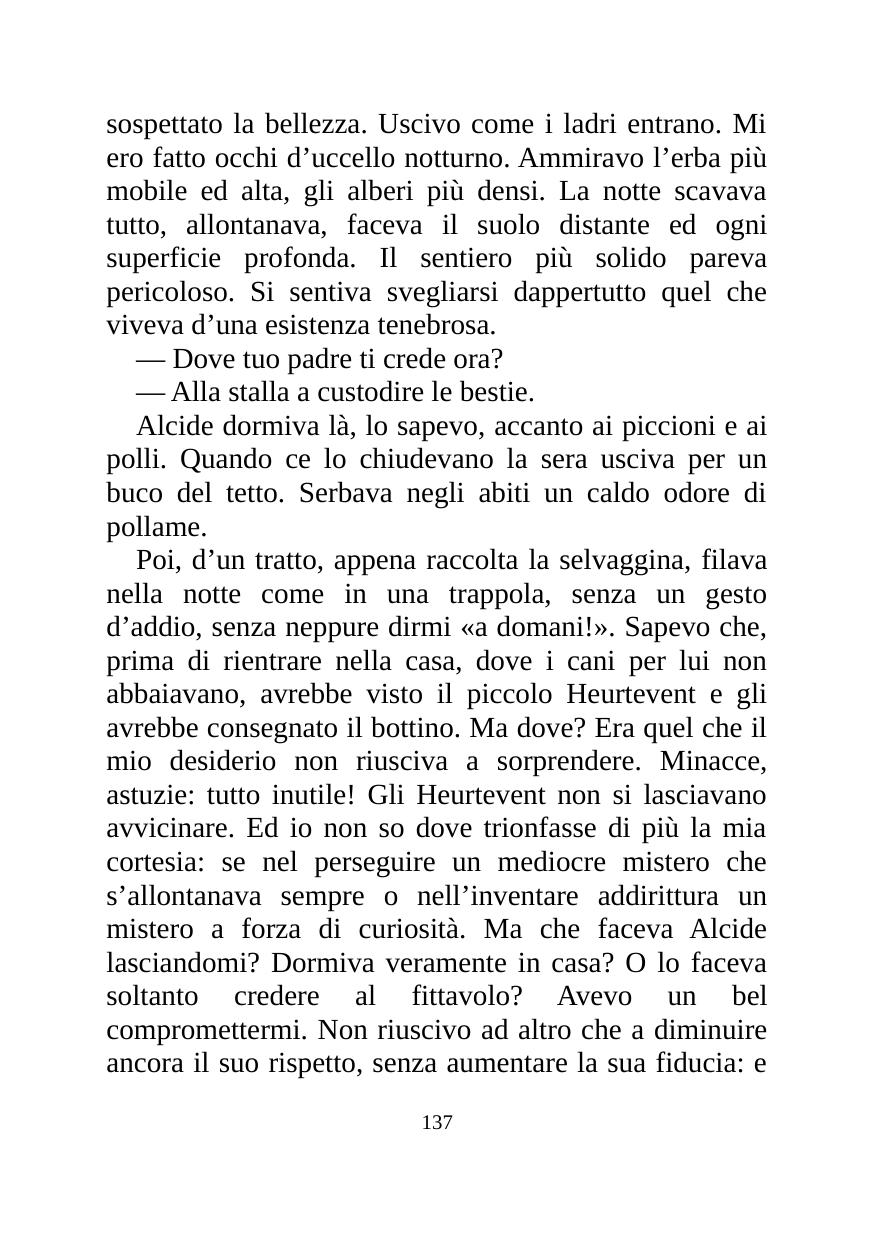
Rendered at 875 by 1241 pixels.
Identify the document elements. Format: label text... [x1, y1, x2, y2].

text — Alla stalla a custodire le bestie. [106, 374, 768, 408]
text — Dove tuo padre ti crede ora? [106, 341, 768, 374]
text Poi, d’un tratto, appena raccolta la selvaggina, filava nella notte come in una trappola, senza un gesto d’addio, senza neppure dirmi «a domani!». Sapevo che, prima di rientrare nella casa, dove i cani per lui non abbaiavano, avrebbe visto il piccolo Heurtevent e gli avrebbe consegnato il bottino. Ma dove? Era quel che il mio desiderio non riusciva a sorprendere. Minacce, astuzie: tutto inutile! Gli Heurtevent non si lasciavano avvicinare. Ed io non so dove trionfasse di più la mia cortesia: se nel perseguire un mediocre mistero che s’allontanava sempre o nell’inventare addirittura un mistero a forza di curiosità. Ma che faceva Alcide lasciandomi? Dormiva veramente in casa? O lo faceva soltanto credere al fittavolo? Avevo un bel compromettermi. Non riuscivo ad altro che a diminuire ancora il suo rispetto, senza aumentare la sua fiducia: e [106, 542, 768, 1079]
text sospettato la bellezza. Uscivo come i ladri entrano. Mi ero fatto occhi d’uccello notturno. Ammiravo l’erba più mobile ed alta, gli alberi più densi. La notte scavava tutto, allontanava, faceva il suolo distante ed ogni superficie profonda. Il sentiero più solido pareva pericoloso. Si sentiva svegliarsi dappertutto quel che viveva d’una esistenza tenebrosa. [106, 106, 768, 341]
text Alcide dormiva là, lo sapevo, accanto ai piccioni e ai polli. Quando ce lo chiudevano la sera usciva per un buco del tetto. Serbava negli abiti un caldo odore di pollame. [106, 408, 768, 542]
